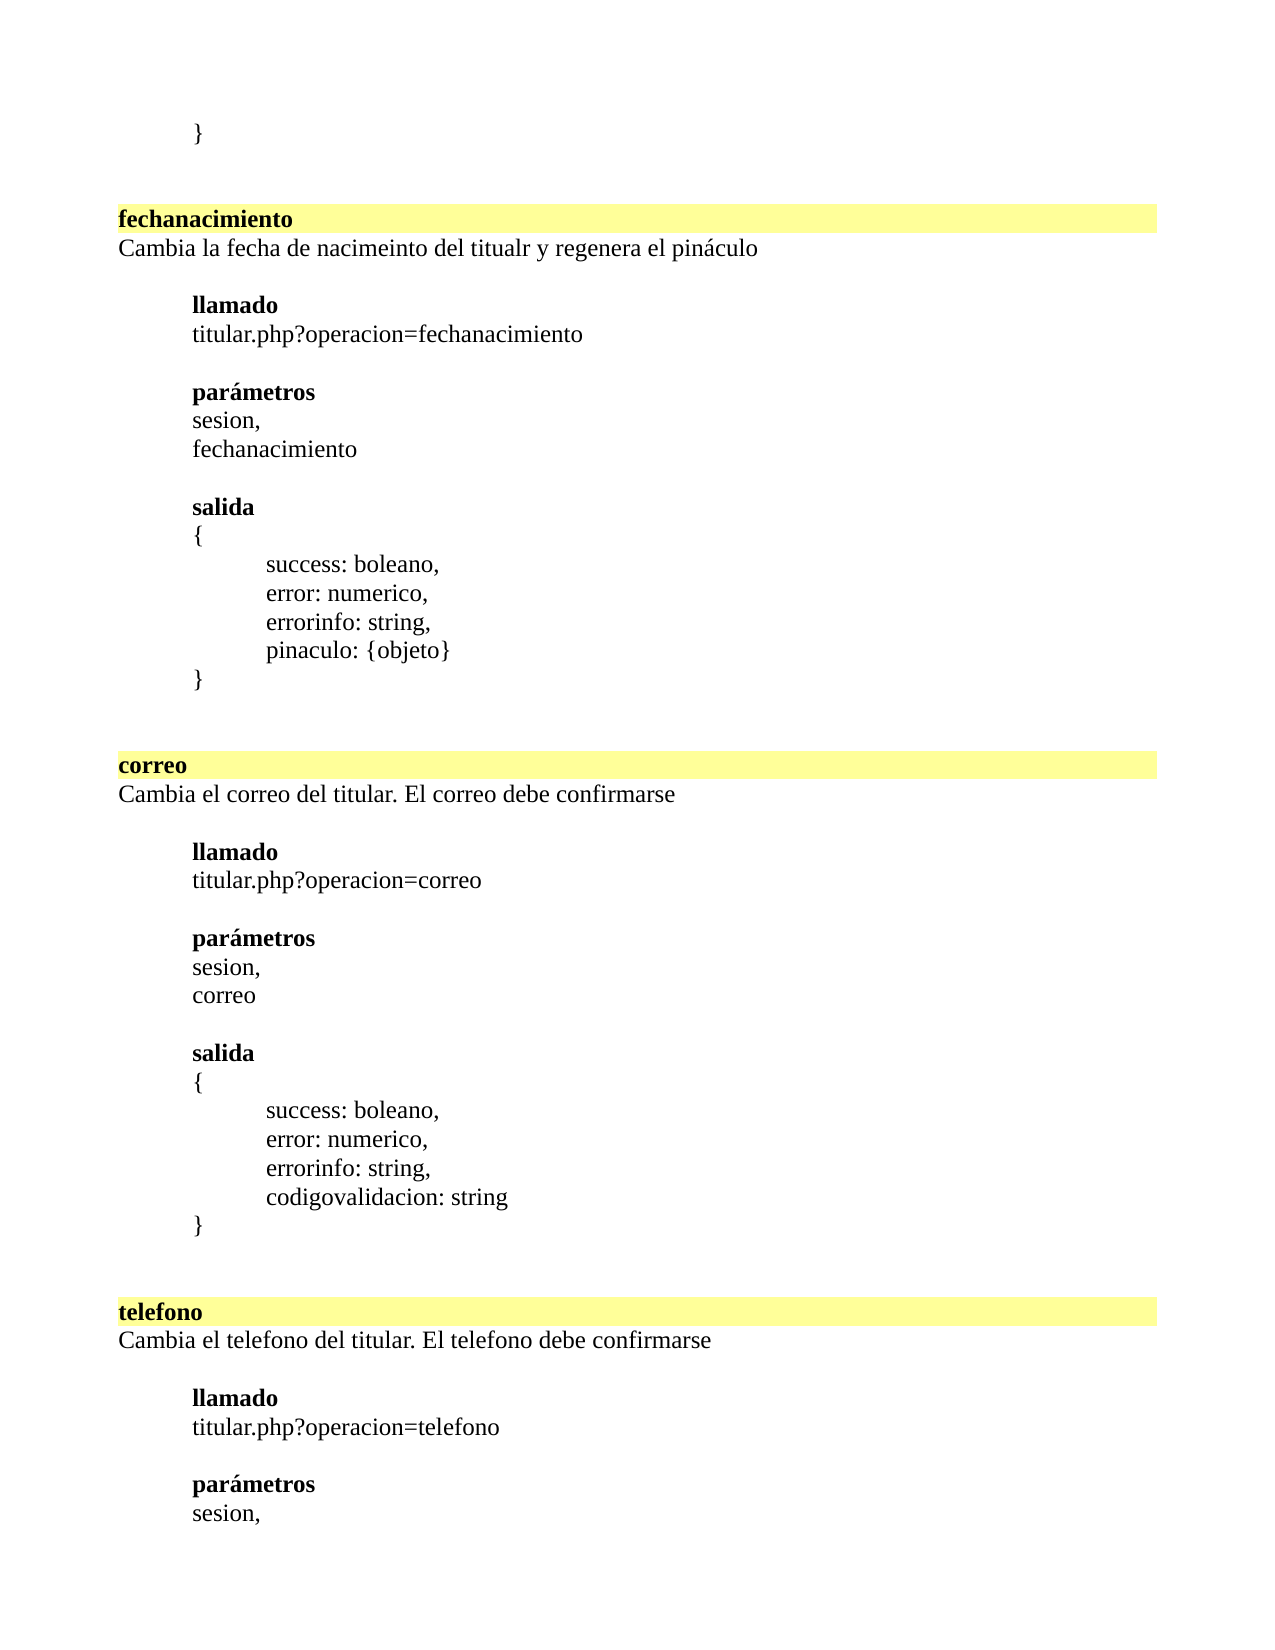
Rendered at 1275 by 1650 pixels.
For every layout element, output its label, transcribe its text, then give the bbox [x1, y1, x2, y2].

text fechanacimiento [192, 434, 1157, 463]
text success: boleano, [192, 1096, 1157, 1124]
text success: boleano, [192, 549, 1157, 578]
text parámetros [192, 923, 1157, 952]
text sesion, [192, 952, 1157, 981]
text } [192, 1211, 1157, 1239]
text parámetros [192, 1469, 1157, 1498]
text sesion, [192, 406, 1157, 434]
text errorinfo: string, [192, 607, 1157, 636]
text Cambia el correo del titular. El correo debe confirmarse [118, 779, 1157, 808]
text telefono [118, 1297, 1157, 1326]
text errorinfo: string, [192, 1153, 1157, 1182]
text salida [192, 1038, 1157, 1067]
text correo [118, 751, 1157, 779]
text pinaculo: {objeto} [192, 636, 1157, 664]
text error: numerico, [192, 578, 1157, 607]
text titular.php?operacion=telefono [192, 1412, 1157, 1441]
text llamado [192, 837, 1157, 866]
text titular.php?operacion=correo [192, 866, 1157, 894]
text } [192, 664, 1157, 693]
text fechanacimiento [118, 204, 1157, 233]
text sesion, [192, 1498, 1157, 1527]
text correo [192, 981, 1157, 1009]
text error: numerico, [192, 1124, 1157, 1153]
text salida [192, 492, 1157, 521]
text Cambia la fecha de nacimeinto del titualr y regenera el pináculo [118, 233, 1157, 262]
text codigovalidacion: string [192, 1182, 1157, 1211]
text parámetros [192, 377, 1157, 406]
text Cambia el telefono del titular. El telefono debe confirmarse [118, 1326, 1157, 1354]
text { [192, 521, 1157, 549]
text llamado [192, 1383, 1157, 1412]
text { [192, 1067, 1157, 1096]
text } [192, 118, 1157, 147]
text llamado [192, 291, 1157, 319]
text titular.php?operacion=fechanacimiento [192, 319, 1157, 348]
